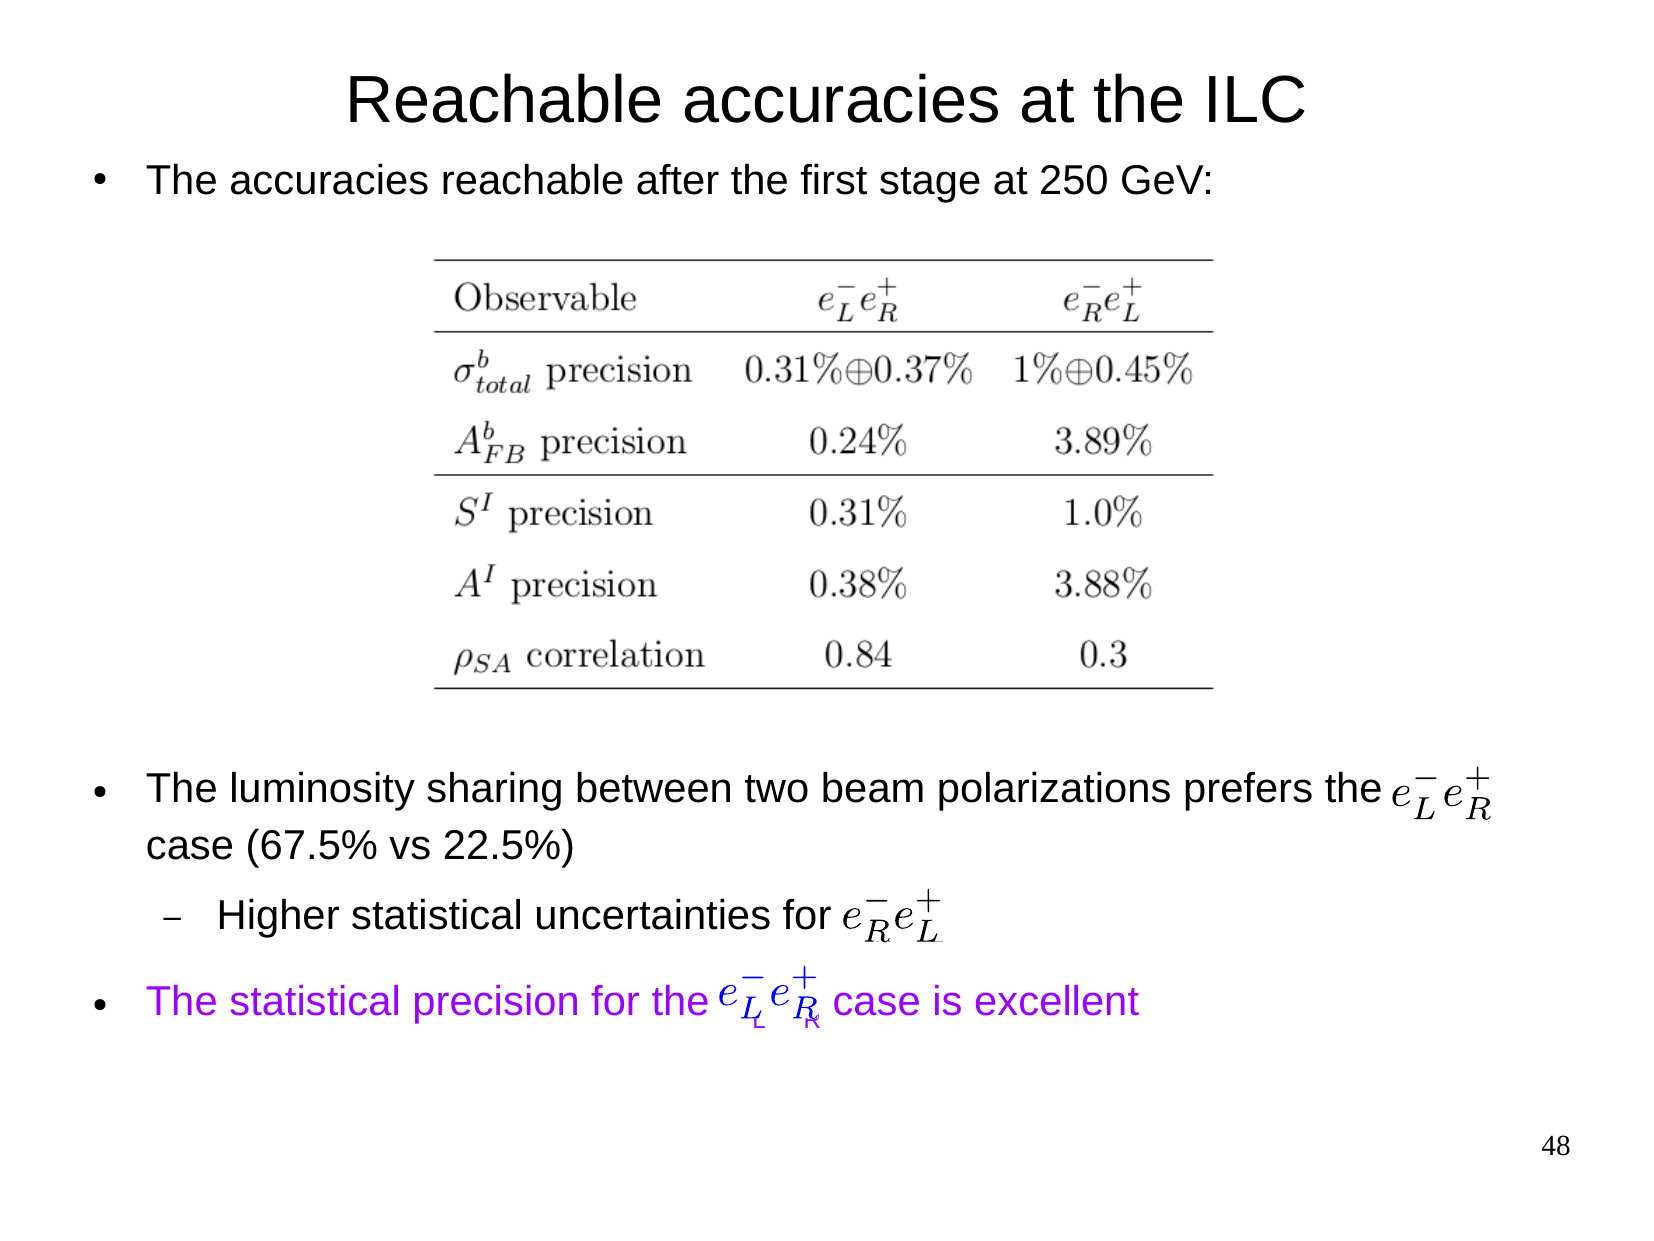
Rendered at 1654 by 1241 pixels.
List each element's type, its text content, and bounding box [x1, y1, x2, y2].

picture [379, 219, 1280, 744]
text_box [1390, 766, 1492, 820]
text_box [841, 888, 943, 943]
list The accuracies reachable after the first stage at 250 GeV: The luminosity sharing between two beam polarizations prefers the eLpR case (67.5% vs 22.5%) Higher statistical uncertainties for e-Re+L The statistical precision for the e-Le+R case is excellent [75, 156, 1568, 1185]
text_box [717, 965, 819, 1020]
title Reachable accuracies at the ILC [82, 49, 1571, 151]
